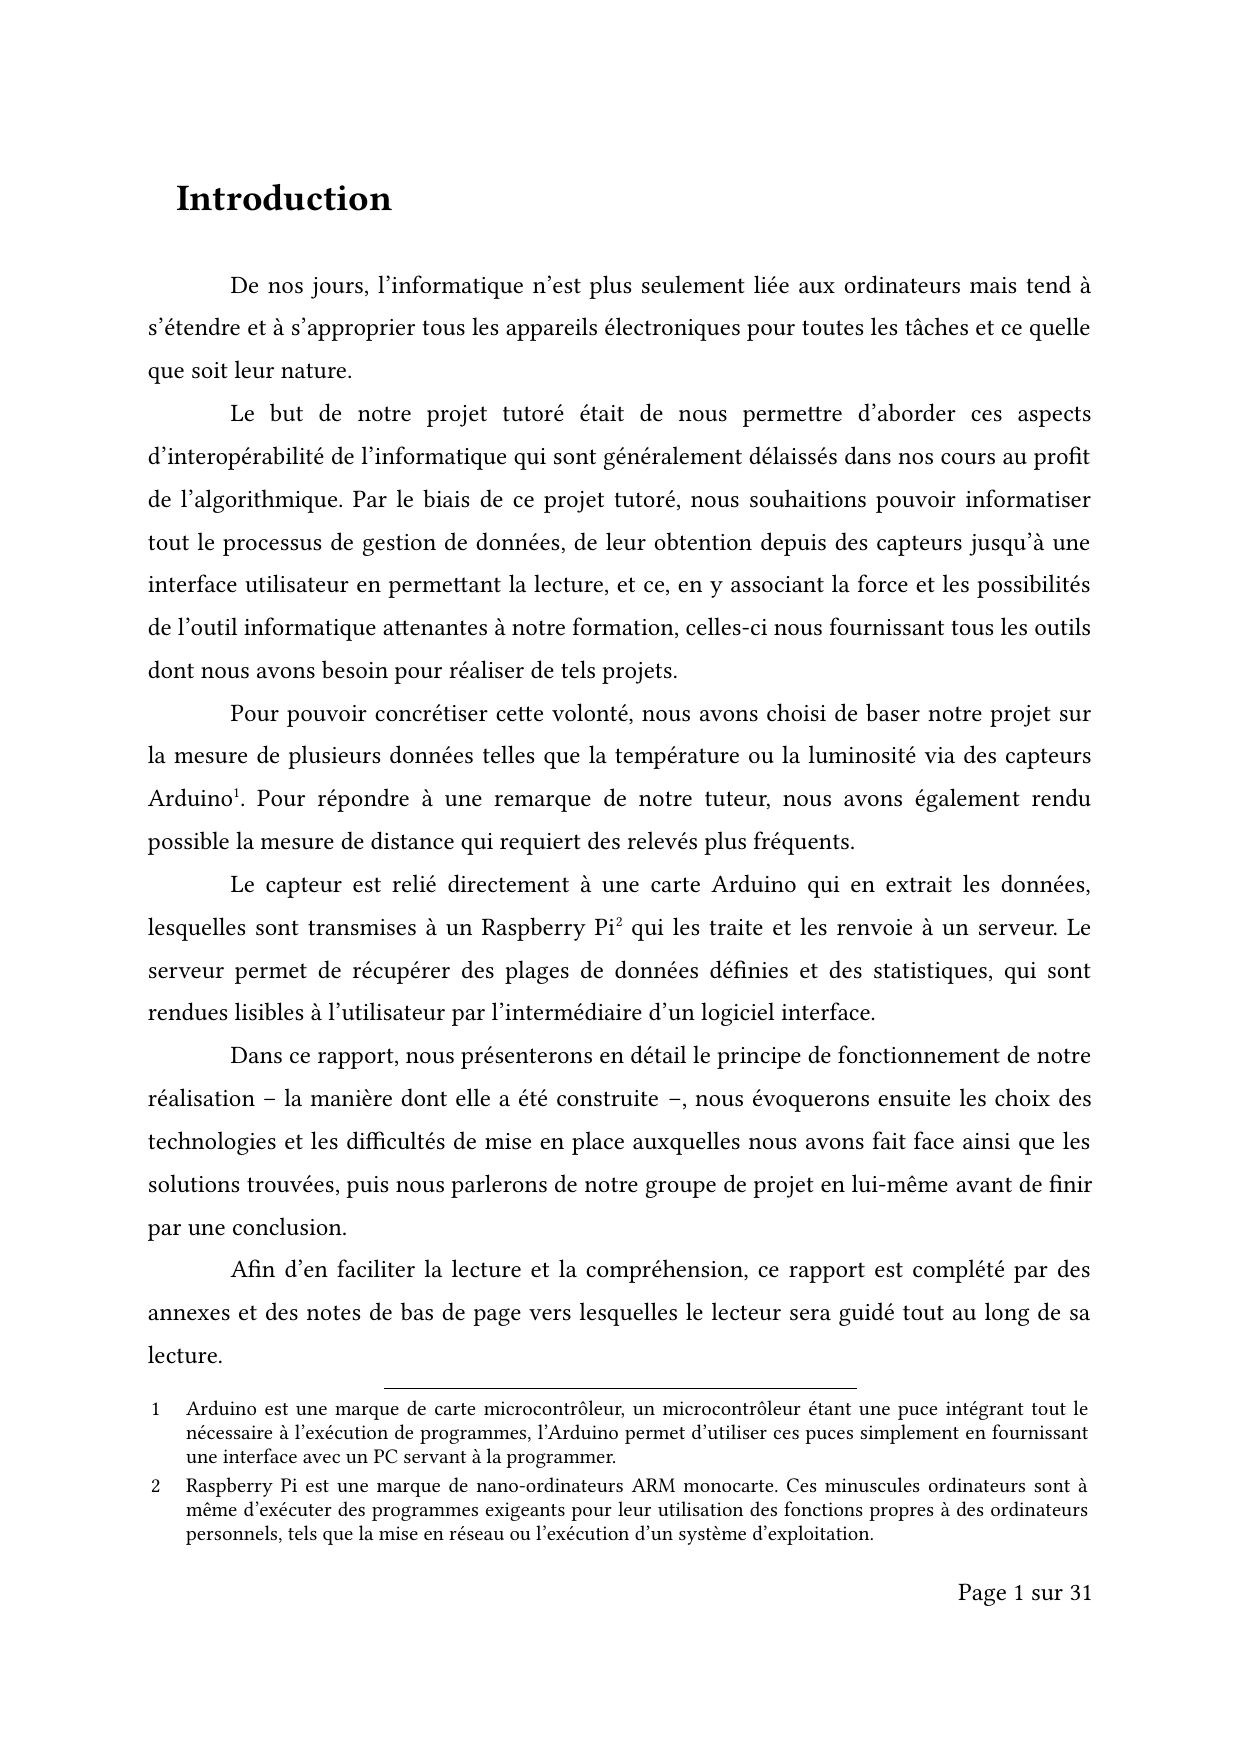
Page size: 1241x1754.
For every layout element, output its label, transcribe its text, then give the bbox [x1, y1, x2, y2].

text Dans ce rapport, nous présenterons en détail le principe de fonctionnement de notre réalisation – la manière dont elle a été construite –, nous évoquerons ensuite les choix des technologies et les difficultés de mise en place auxquelles nous avons fait face ainsi que les solutions trouvées, puis nous parlerons de notre groupe de projet en lui-même avant de finir par une conclusion. [148, 1041, 1093, 1241]
text Le but de notre projet tutoré était de nous permettre d’aborder ces aspects d’interopérabilité de l’informatique qui sont généralement délaissés dans nos cours au profit de l’algorithmique. Par le biais de ce projet tutoré, nous souhaitions pouvoir informatiser tout le processus de gestion de données, de leur obtention depuis des capteurs jusqu’à une interface utilisateur en permettant la lecture, et ce, en y associant la force et les possibilités de l’outil informatique attenantes à notre formation, celles-ci nous fournissant tous les outils dont nous avons besoin pour réaliser de tels projets. [148, 399, 1093, 684]
text Raspberry Pi est une marque de nano-ordinateurs ARM monocarte. Ces minuscules ordinateurs sont à même d’exécuter des programmes exigeants pour leur utilisation des fonctions propres à des ordinateurs personnels, tels que la mise en réseau ou l’exécution d’un système d’exploitation. [148, 1471, 1093, 1548]
text Le capteur est relié directement à une carte Arduino qui en extrait les données, lesquelles sont transmises à un Raspberry Pi qui les traite et les renvoie à un serveur. Le serveur permet de récupérer des plages de données définies et des statistiques, qui sont rendues lisibles à l’utilisateur par l’intermédiaire d’un logiciel interface. [148, 870, 1093, 1027]
text Pour pouvoir concrétiser cette volonté, nous avons choisi de baser notre projet sur la mesure de plusieurs données telles que la température ou la luminosité via des capteurs Arduino. Pour répondre à une remarque de notre tuteur, nous avons également rendu possible la mesure de distance qui requiert des relevés plus fréquents. [148, 699, 1093, 856]
subtitle Introduction [148, 177, 1093, 220]
text De nos jours, l’informatique n’est plus seulement liée aux ordinateurs mais tend à s’étendre et à s’approprier tous les appareils électroniques pour toutes les tâches et ce quelle que soit leur nature. [148, 271, 1093, 385]
text Afin d’en faciliter la lecture et la compréhension, ce rapport est complété par des annexes et des notes de bas de page vers lesquelles le lecteur sera guidé tout au long de sa lecture. [148, 1255, 1093, 1369]
text Arduino est une marque de carte microcontrôleur, un microcontrôleur étant une puce intégrant tout le nécessaire à l’exécution de programmes, l’Arduino permet d’utiliser ces puces simplement en fournissant une interface avec un PC servant à la programmer. [148, 1394, 1093, 1471]
